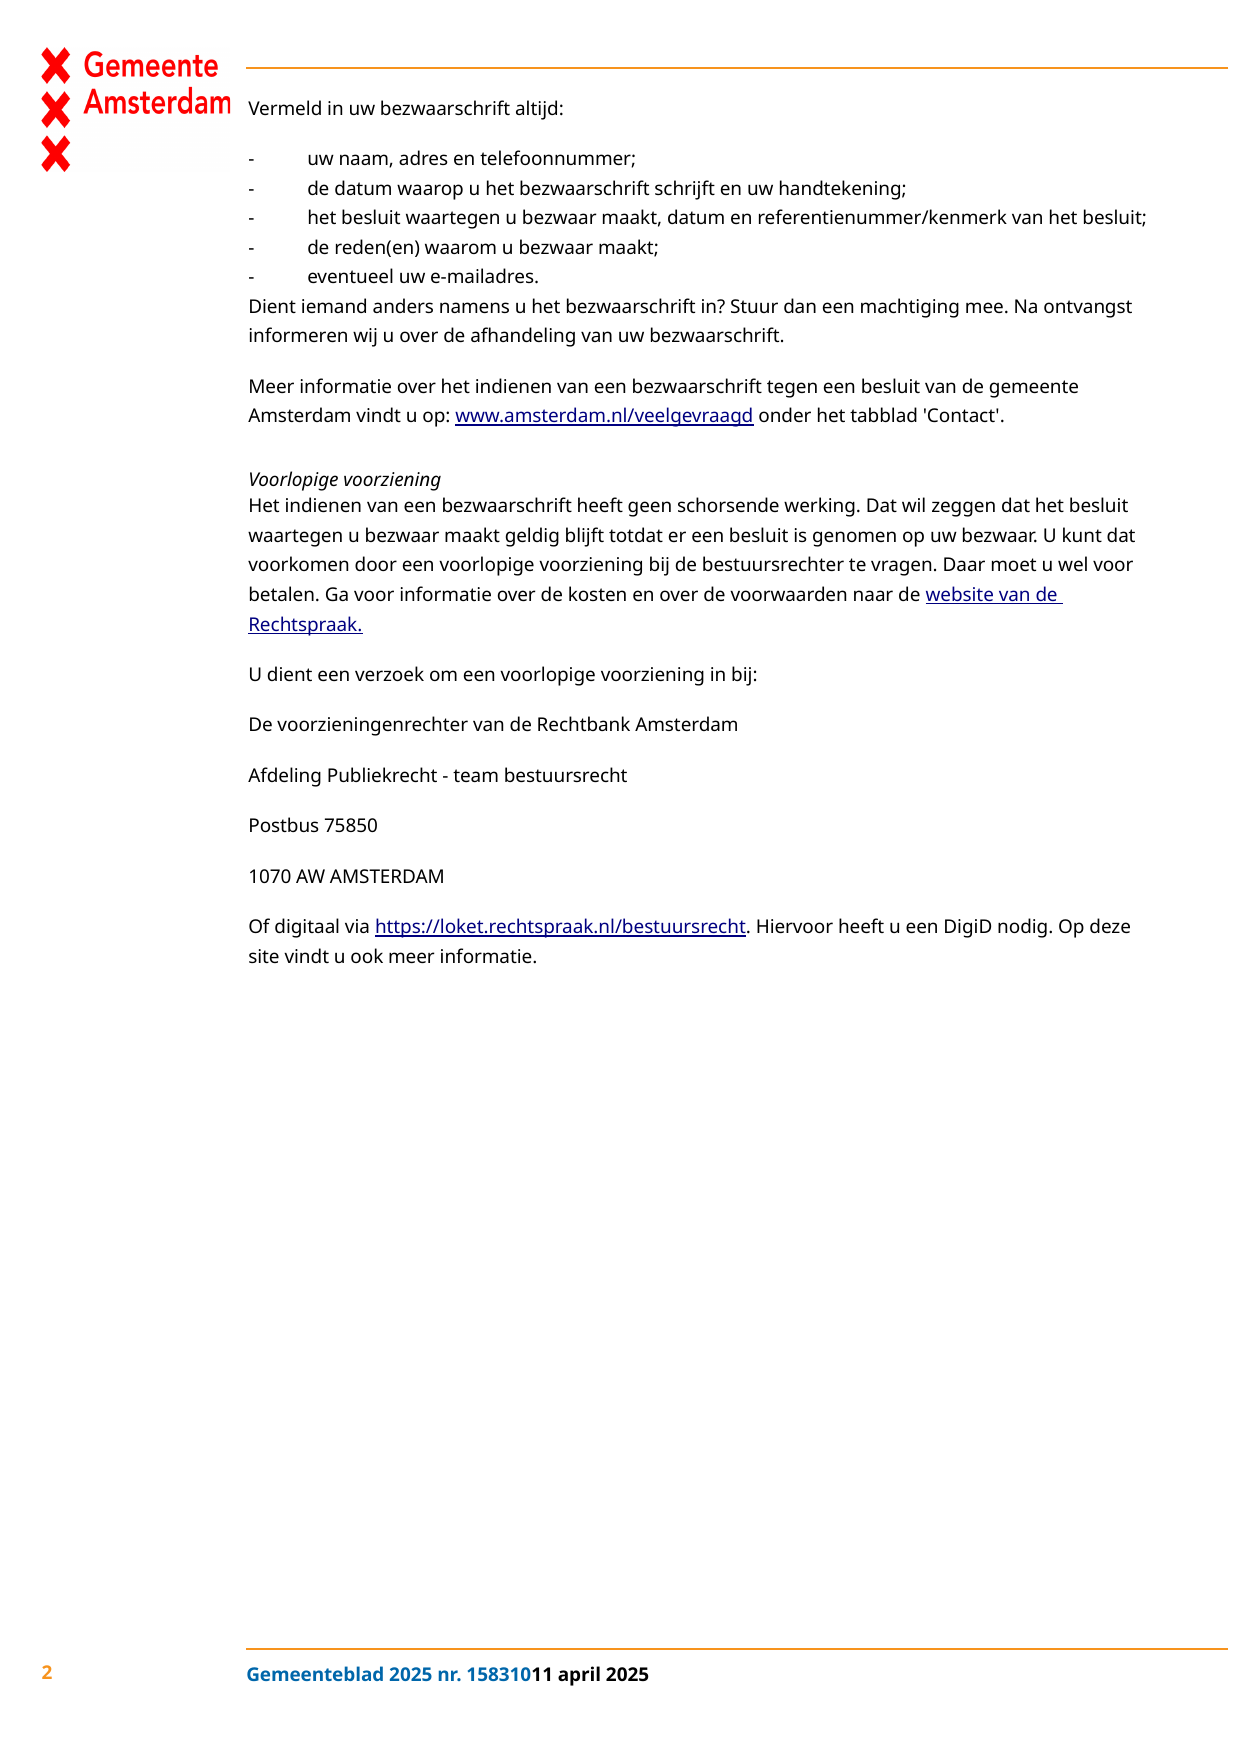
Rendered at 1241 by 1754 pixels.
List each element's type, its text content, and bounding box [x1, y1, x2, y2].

text Vermeld in uw bezwaarschrift altijd: [248, 95, 1152, 121]
list uw naam, adres en telefoonnummer; [248, 145, 1152, 171]
text U dient een verzoek om een voorlopige voorziening in bij: [248, 661, 1152, 687]
picture [41, 47, 231, 172]
text Het indienen van een bezwaarschrift heeft geen schorsende werking. Dat wil zeggen dat het besluit waartegen u bezwaar maakt geldig blijft totdat er een besluit is genomen op uw bezwaar. U kunt dat voorkomen door een voorlopige voorziening bij de bestuursrechter te vragen. Daar moet u wel voor betalen. Ga voor informatie over de kosten en over de voorwaarden naar de website van de Rechtspraak. [248, 492, 1152, 636]
list eventueel uw e-mailadres. [248, 263, 1152, 289]
text Meer informatie over het indienen van een bezwaarschrift tegen een besluit van de gemeente Amsterdam vindt u op: www.amsterdam.nl/veelgevraagd onder het tabblad 'Contact'. [248, 373, 1152, 428]
list de datum waarop u het bezwaarschrift schrijft en uw handtekening; [248, 175, 1152, 201]
text Of digitaal via https://loket.rechtspraak.nl/bestuursrecht. Hiervoor heeft u een DigiD nodig. Op deze site vindt u ook meer informatie. [248, 913, 1152, 968]
text 1070 AW AMSTERDAM [248, 863, 1152, 888]
text Voorlopige voorziening [248, 467, 1152, 492]
text De voorzieningenrechter van de Rechtbank Amsterdam [248, 712, 1152, 737]
list het besluit waartegen u bezwaar maakt, datum en referentienummer/kenmerk van het besluit; [248, 204, 1152, 230]
text Dient iemand anders namens u het bezwaarschrift in? Stuur dan een machtiging mee. Na ontvangst informeren wij u over de afhandeling van uw bezwaarschrift. [248, 293, 1152, 348]
text Postbus 75850 [248, 812, 1152, 838]
text Afdeling Publiekrecht - team bestuursrecht [248, 762, 1152, 788]
list de reden(en) waarom u bezwaar maakt; [248, 234, 1152, 260]
